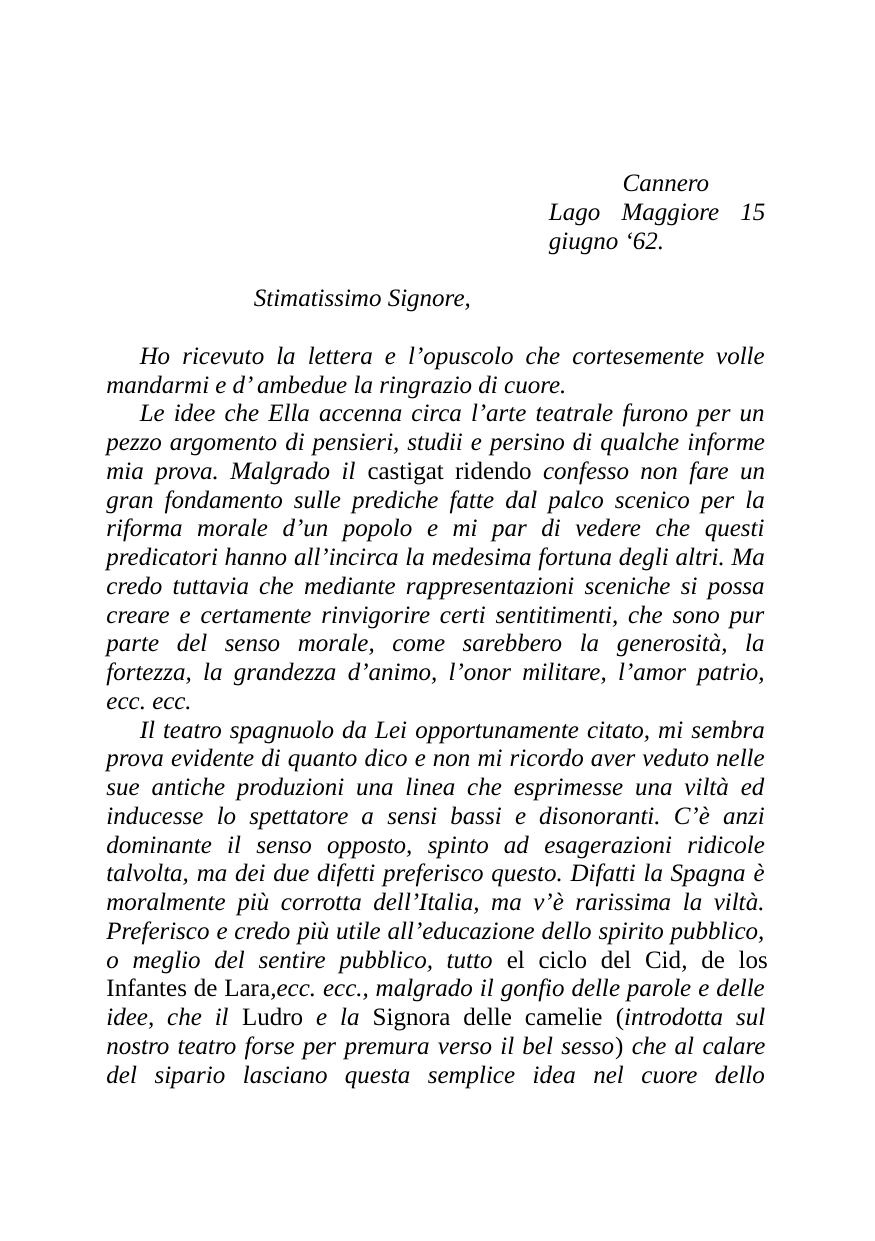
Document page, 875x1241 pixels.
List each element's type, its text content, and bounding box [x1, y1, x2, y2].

text Cannero Lago Maggiore 15 giugno ‘62. [549, 168, 768, 255]
text Ho ricevuto la lettera e l’opuscolo che cortesemente volle mandarmi e d’ ambedue la ringrazio di cuore. [106, 341, 768, 398]
text Il teatro spagnuolo da Lei opportunamente citato, mi sembra prova evidente di quanto dico e non mi ricordo aver veduto nelle sue antiche produzioni una linea che esprimesse una viltà ed inducesse lo spettatore a sensi bassi e disonoranti. C’è anzi dominante il senso opposto, spinto ad esagerazioni ridicole talvolta, ma dei due difetti preferisco questo. Difatti la Spagna è moralmente più corrotta dell’Italia, ma v’è rarissima la viltà. Preferisco e credo più utile all’educazione dello spirito pubblico, o meglio del sentire pubblico, tutto el ciclo del Cid, de los Infantes de Lara,ecc. ecc., malgrado il gonfio delle parole e delle idee, che il Ludro e la Signora delle camelie (introdotta sul nostro teatro forse per premura verso il bel sesso) che al calare del sipario lasciano questa semplice idea nel cuore dello [106, 715, 768, 1088]
text Stimatissimo Signore, [180, 283, 768, 312]
text Le idee che Ella accenna circa l’arte teatrale furono per un pezzo argomento di pensieri, studii e persino di qualche informe mia prova. Malgrado il castigat ridendo confesso non fare un gran fondamento sulle prediche fatte dal palco scenico per la riforma morale d’un popolo e mi par di vedere che questi predicatori hanno all’incirca la medesima fortuna degli altri. Ma credo tuttavia che mediante rappresentazioni sceniche si possa creare e certamente rinvigorire certi sentitimenti, che sono pur parte del senso morale, come sarebbero la generosità, la fortezza, la grandezza d’animo, l’onor militare, l’amor patrio, ecc. ecc. [106, 398, 768, 715]
